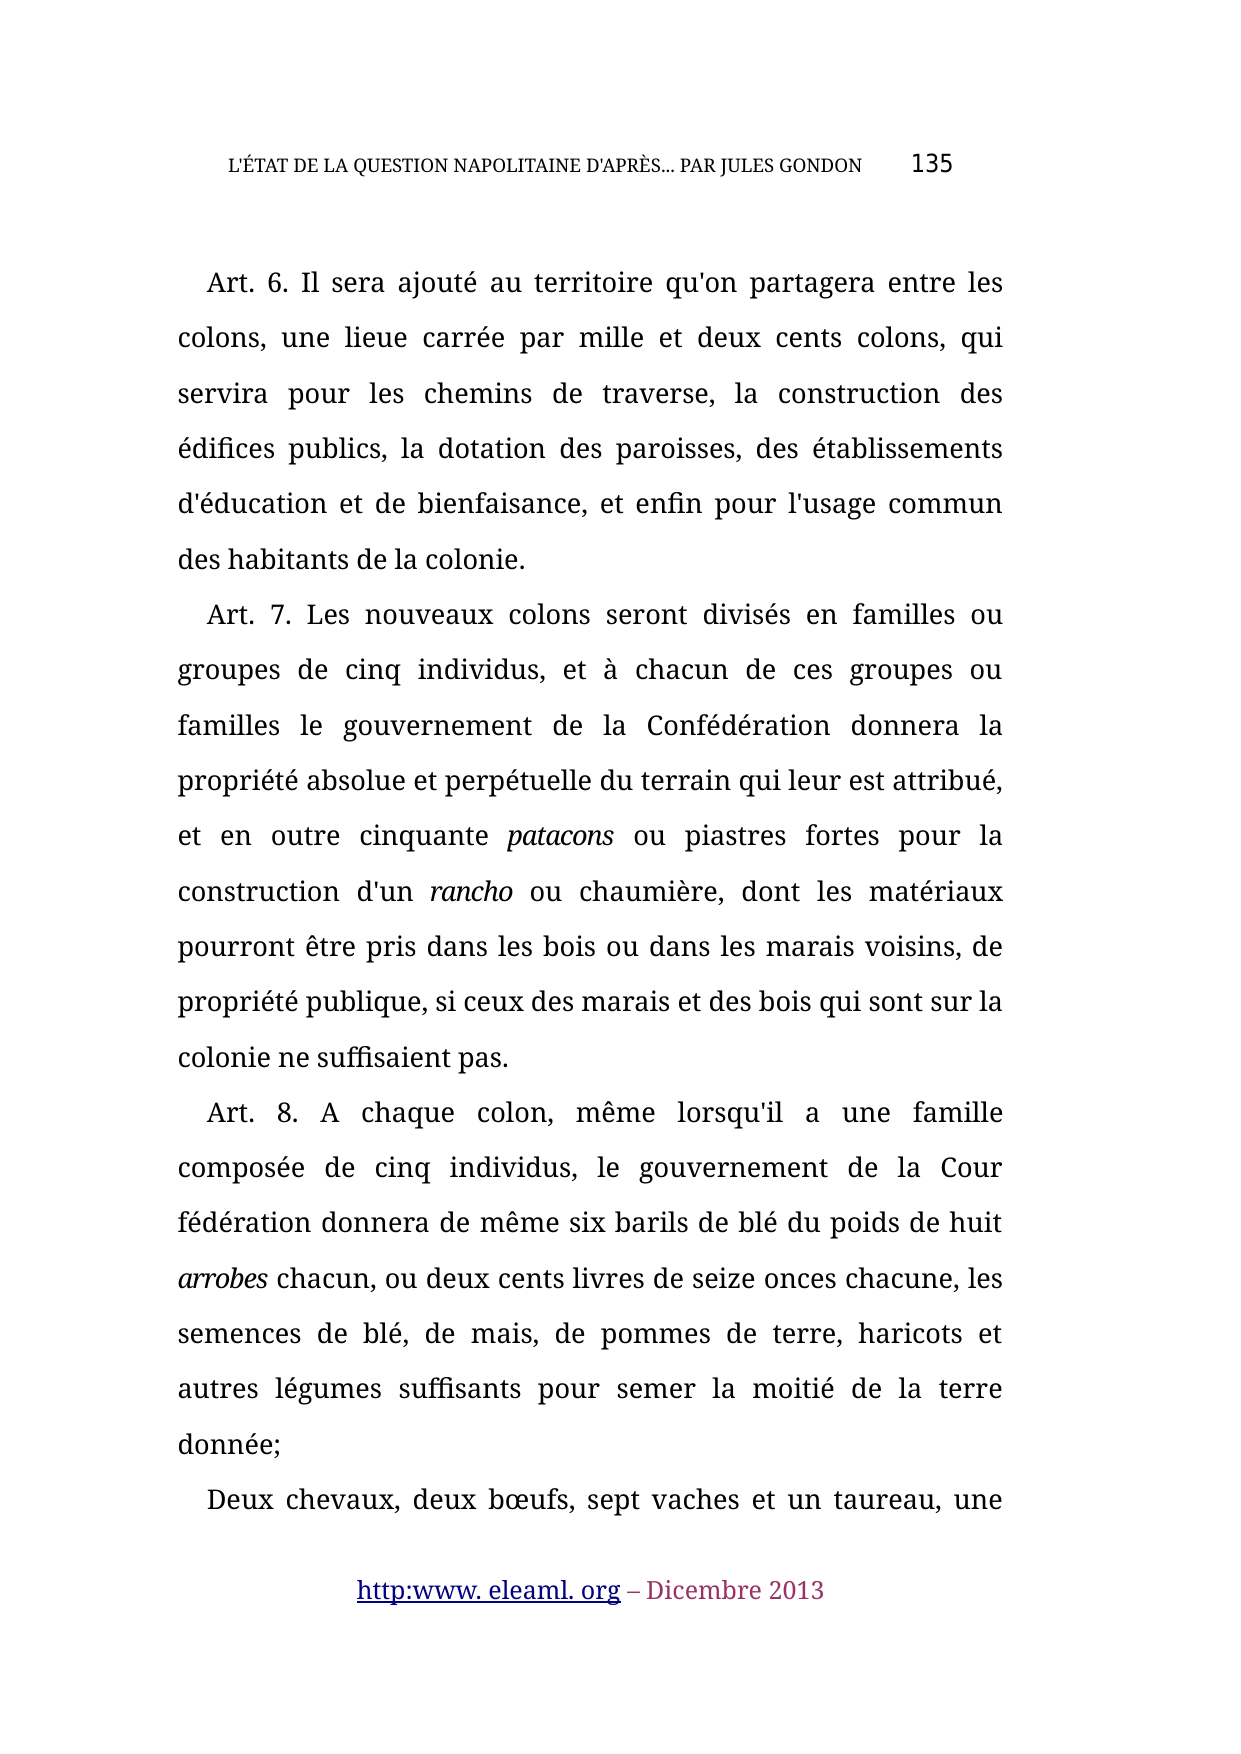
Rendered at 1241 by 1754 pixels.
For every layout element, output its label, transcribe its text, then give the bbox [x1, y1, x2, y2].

text Art. 7. Les nouveaux colons seront divisés en familles ou groupes de cinq individus, et à chacun de ces groupes ou familles le gouvernement de la Confédération donnera la propriété absolue et perpétuelle du terrain qui leur est attribué, et en outre cinquante patacons ou piastres fortes pour la construction d'un rancho ou chaumière, dont les matériaux pourront être pris dans les bois ou dans les marais voisins, de propriété publique, si ceux des marais et des bois qui sont sur la colonie ne suffisaient pas. [177, 596, 1004, 1075]
text Art. 8. A chaque colon, même lorsqu'il a une famille composée de cinq individus, le gouvernement de la Cour fédération donnera de même six barils de blé du poids de huit arrobes chacun, ou deux cents livres de seize onces chacune, les semences de blé, de mais, de pommes de terre, haricots et autres légumes suffisants pour semer la moitié de la terre donnée; [177, 1093, 1004, 1462]
text Art. 6. Il sera ajouté au territoire qu'on partagera entre les colons, une lieue carrée par mille et deux cents colons, qui servira pour les chemins de traverse, la construction des édifices publics, la dotation des paroisses, des établissements d'éducation et de bienfaisance, et enfin pour l'usage commun des habitants de la colonie. [177, 264, 1004, 577]
text Deux chevaux, deux bœufs, sept vaches et un taureau, une [177, 1481, 1004, 1517]
